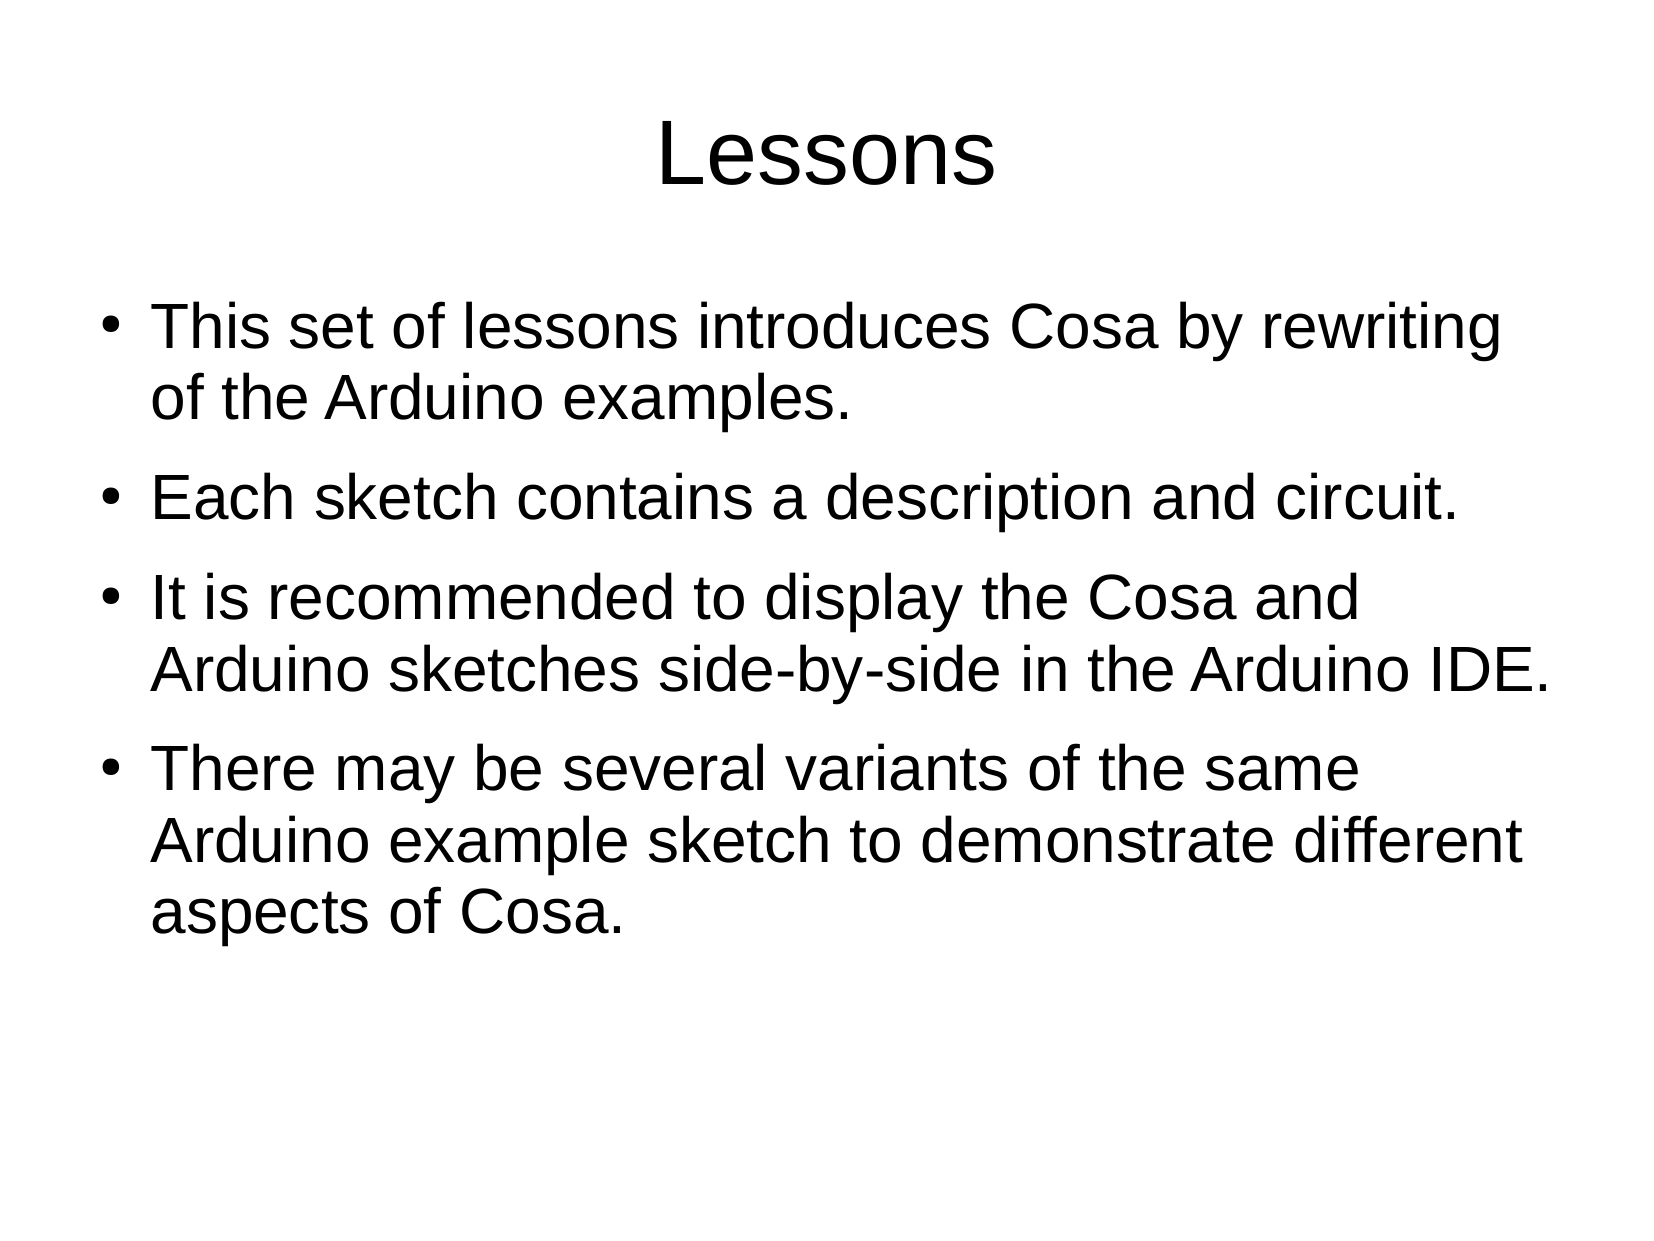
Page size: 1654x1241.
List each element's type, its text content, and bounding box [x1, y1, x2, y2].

list This set of lessons introduces Cosa by rewriting of the Arduino examples. Each sketch contains a description and circuit. It is recommended to display the Cosa and Arduino sketches side-by-side in the Arduino IDE. There may be several variants of the same Arduino example sketch to demonstrate different aspects of Cosa. [82, 290, 1571, 1010]
title Lessons [82, 49, 1571, 257]
